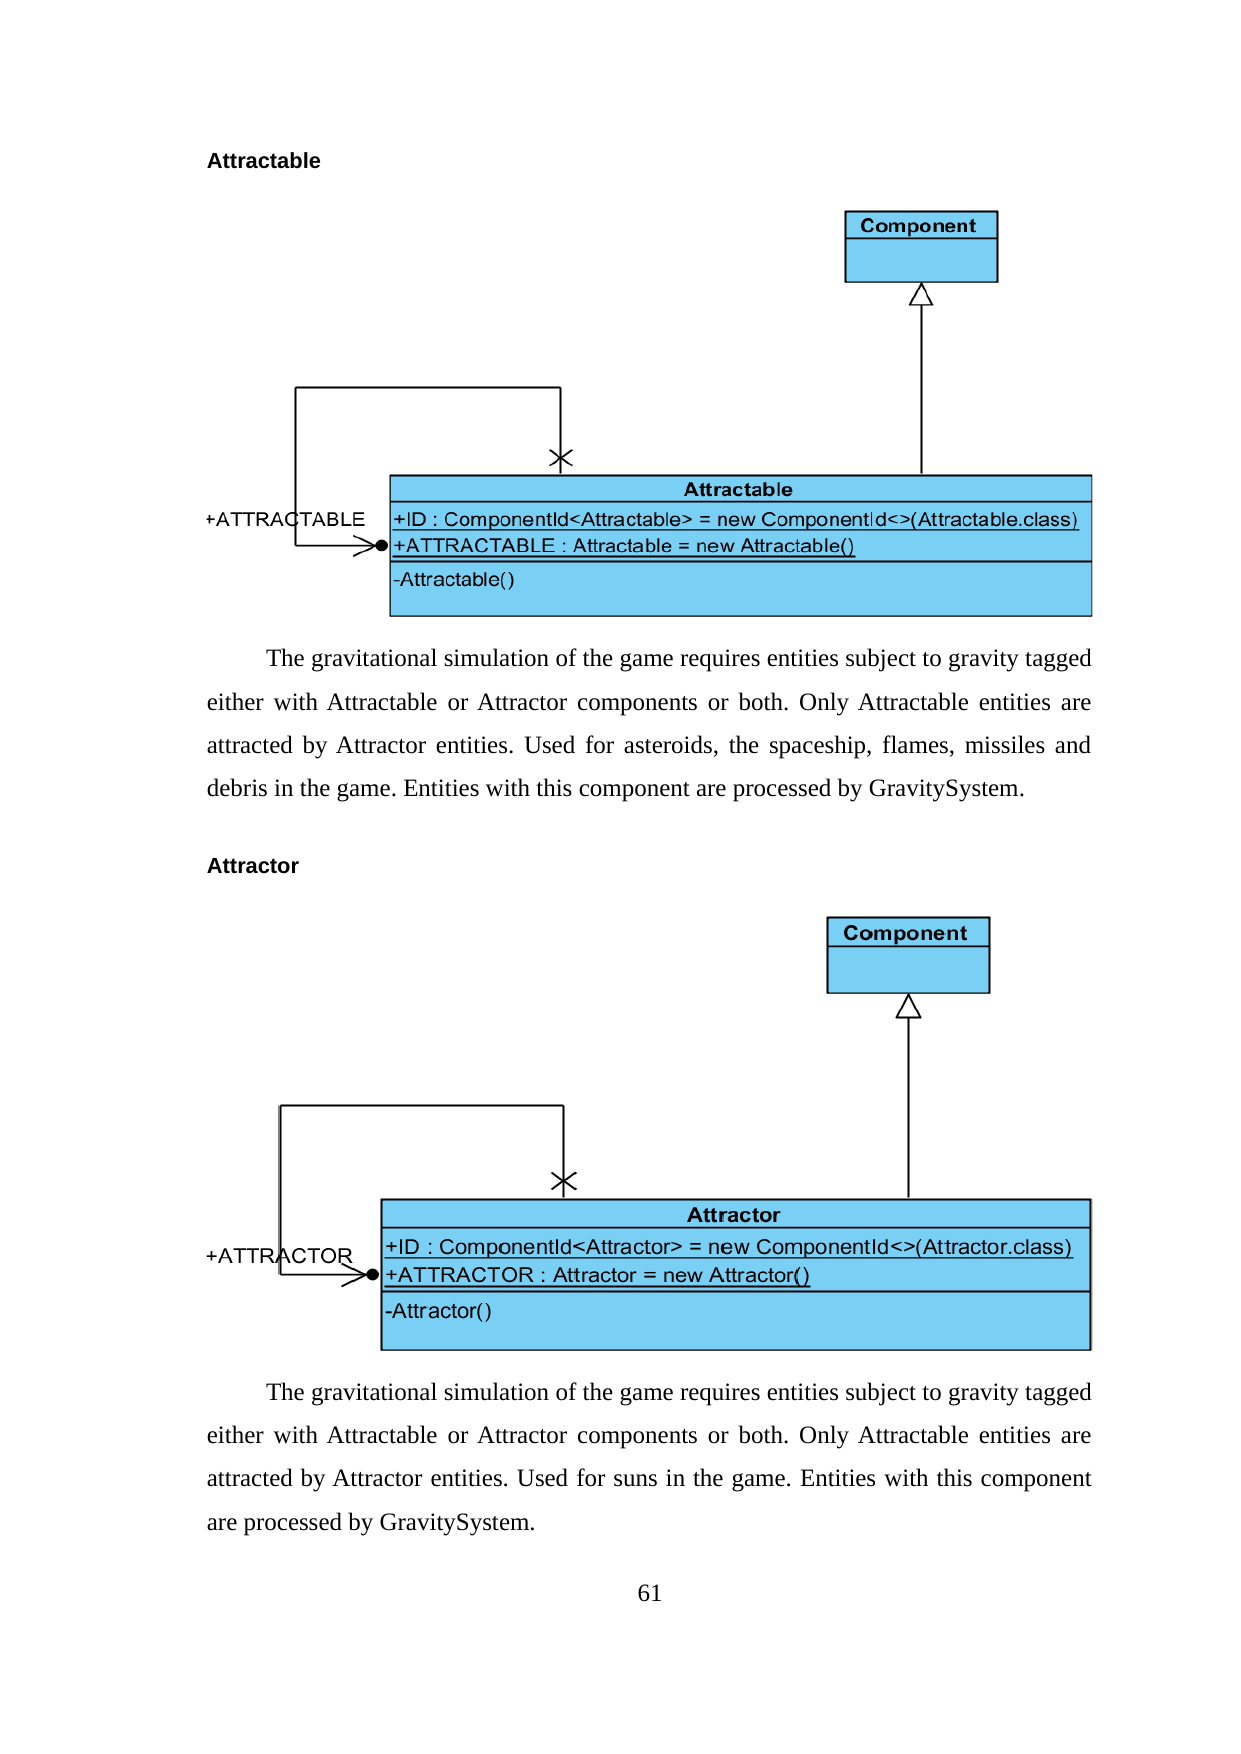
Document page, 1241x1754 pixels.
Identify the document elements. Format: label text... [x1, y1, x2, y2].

subtitle Attractor [207, 853, 1093, 879]
picture [206, 916, 1093, 1351]
subtitle Attractable [207, 148, 1093, 173]
text The gravitational simulation of the game requires entities subject to gravity tagged either with Attractable or Attractor components or both. Only Attractable entities are attracted by Attractor entities. Used for asteroids, the spaceship, flames, missiles and debris in the game. Entities with this component are processed by GravitySystem. [207, 643, 1093, 802]
text The gravitational simulation of the game requires entities subject to gravity tagged either with Attractable or Attractor components or both. Only Attractable entities are attracted by Attractor entities. Used for suns in the game. Entities with this component are processed by GravitySystem. [207, 1377, 1093, 1535]
picture [206, 210, 1093, 617]
